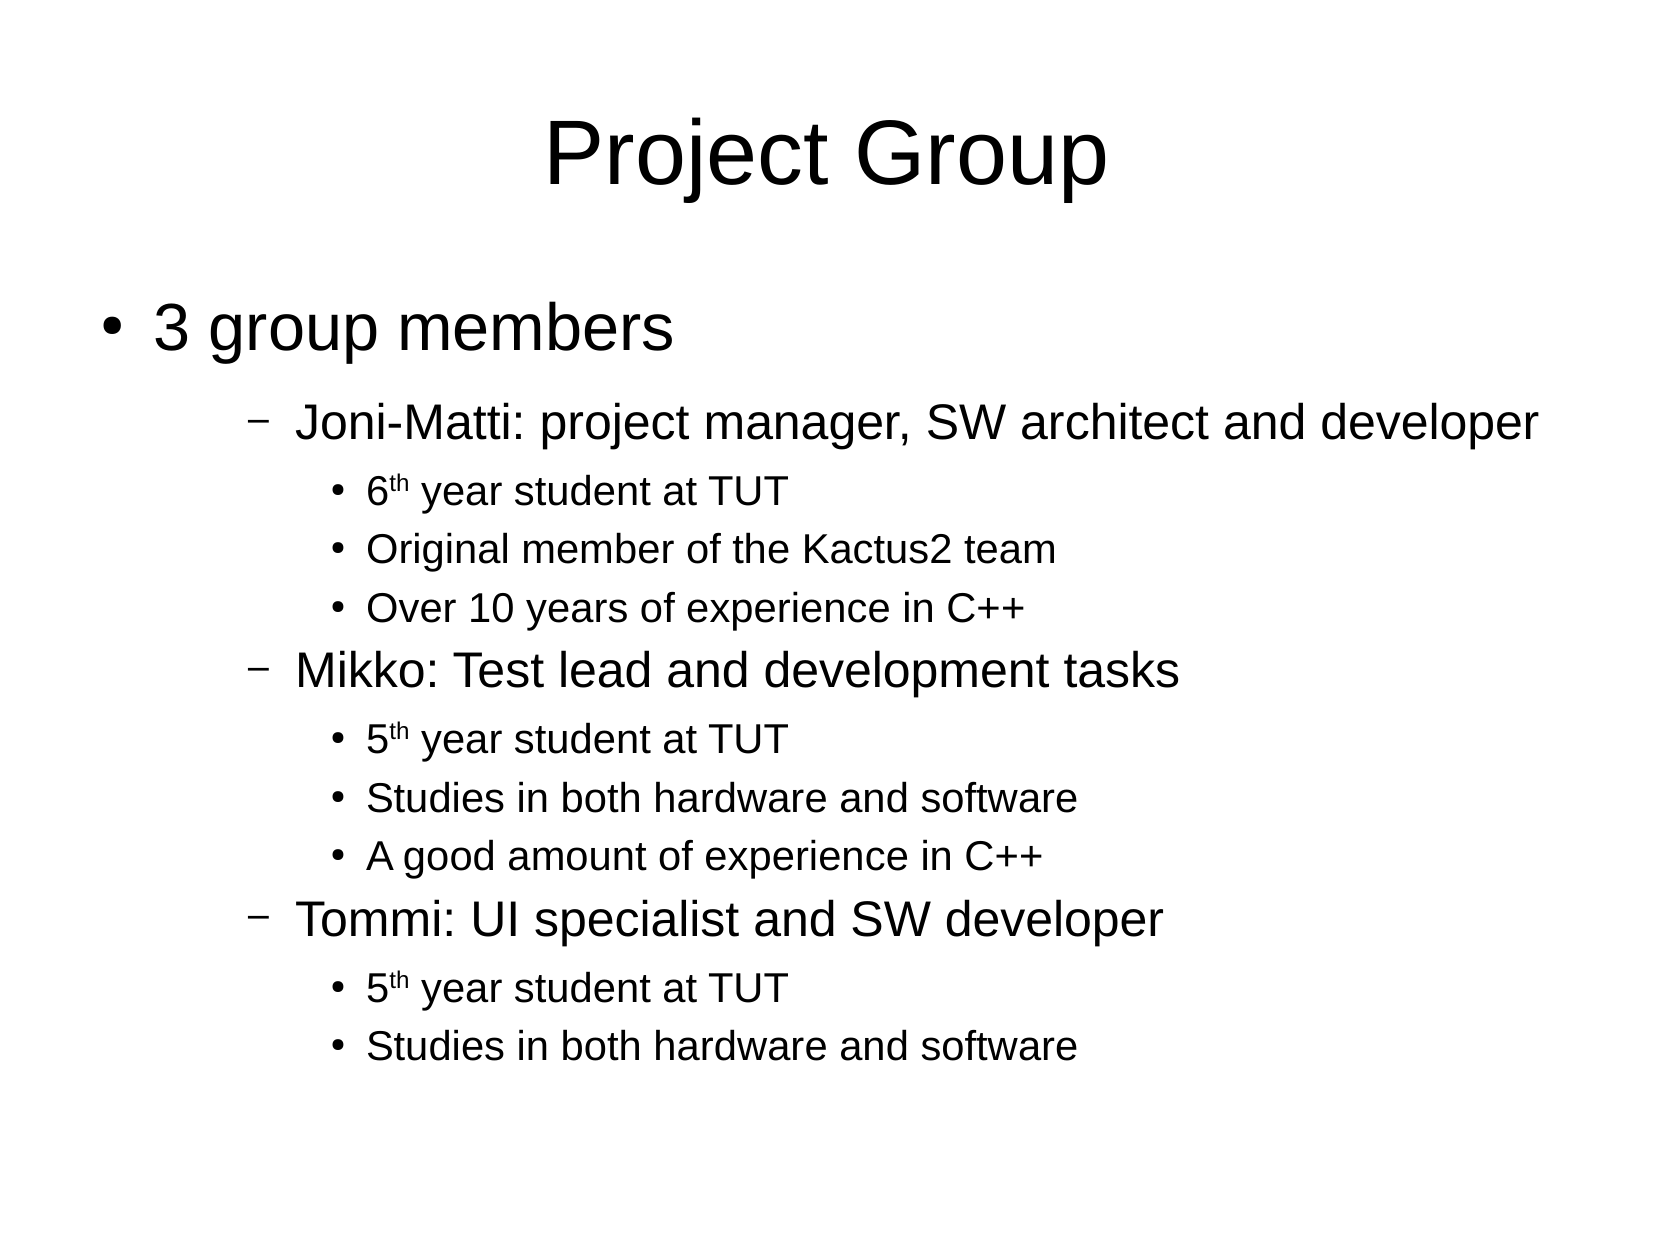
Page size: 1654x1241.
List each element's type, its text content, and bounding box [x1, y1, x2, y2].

title Project Group [82, 49, 1571, 257]
list 3 group members Joni-Matti: project manager, SW architect and developer 6th year student at TUT Original member of the Kactus2 team Over 10 years of experience in C++ Mikko: Test lead and development tasks 5th year student at TUT Studies in both hardware and software A good amount of experience in C++ Tommi: UI specialist and SW developer 5th year student at TUT Studies in both hardware and software [82, 290, 1571, 1109]
